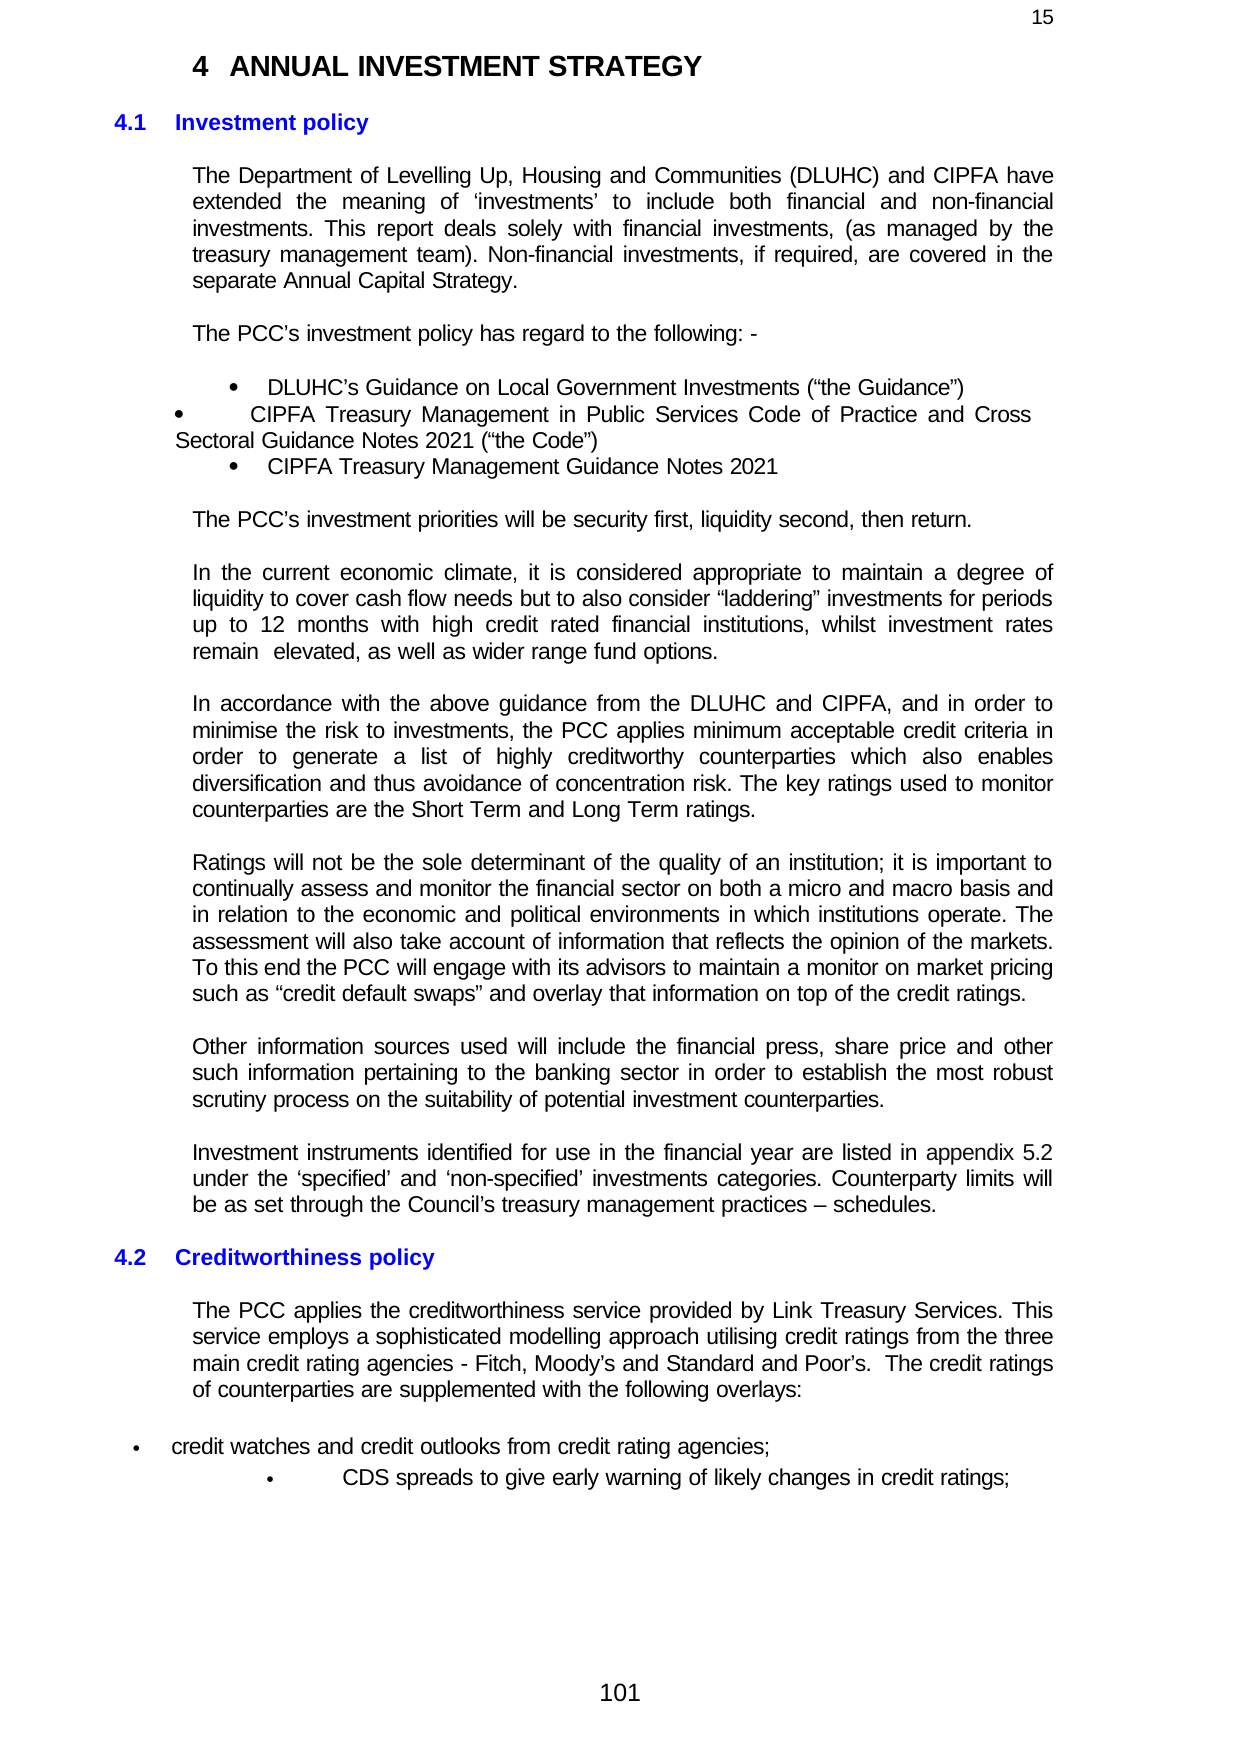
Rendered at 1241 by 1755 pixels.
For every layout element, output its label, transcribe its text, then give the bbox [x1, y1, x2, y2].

text Ratings will not be the sole determinant of the quality of an institution; it is important to continually assess and monitor the financial sector on both a micro and macro basis and in relation to the economic and political environments in which institutions operate. The assessment will also take account of information that reflects the opinion of the markets. To this end the PCC will engage with its advisors to maintain a monitor on market pricing such as “credit default swaps” and overlay that information on top of the credit ratings. [192, 848, 1054, 1007]
text Other information sources used will include the financial press, share price and other such information pertaining to the banking sector in order to establish the most robust scrutiny process on the suitability of potential investment counterparties. [192, 1033, 1054, 1112]
text The PCC’s investment priorities will be security first, liquidity second, then return. [192, 506, 1066, 532]
text In the current economic climate, it is considered appropriate to maintain a degree of liquidity to cover cash flow needs but to also consider “laddering” investments for periods up to 12 months with high credit rated financial institutions, whilst investment rates remain elevated, as well as wider range fund options. [192, 559, 1054, 664]
list Creditworthiness policy [114, 1244, 1066, 1270]
text The Department of Levelling Up, Housing and Communities (DLUHC) and CIPFA have extended the meaning of ‘investments’ to include both financial and non-financial investments. This report deals solely with financial investments, (as managed by the treasury management team). Non-financial investments, if required, are covered in the separate Annual Capital Strategy. [192, 162, 1054, 293]
subtitle ANNUAL INVESTMENT STRATEGY [192, 49, 1066, 83]
list CIPFA Treasury Management Guidance Notes 2021 [229, 453, 1066, 480]
text The PCC applies the creditworthiness service provided by Link Treasury Services. This service employs a sophisticated modelling approach utilising credit ratings from the three main credit rating agencies - Fitch, Moody’s and Standard and Poor’s. The credit ratings of counterparties are supplemented with the following overlays: [192, 1297, 1054, 1402]
list credit watches and credit outlooks from credit rating agencies; [133, 1433, 1066, 1459]
text Investment instruments identified for use in the financial year are listed in appendix 5.2 under the ‘specified’ and ‘non-specified’ investments categories. Counterparty limits will be as set through the Council’s treasury management practices – schedules. [192, 1138, 1054, 1217]
list CDS spreads to give early warning of likely changes in credit ratings; [267, 1464, 1066, 1491]
text In accordance with the above guidance from the DLUHC and CIPFA, and in order to minimise the risk to investments, the PCC applies minimum acceptable credit criteria in order to generate a list of highly creditworthy counterparties which also enables diversification and thus avoidance of concentration risk. The key ratings used to monitor counterparties are the Short Term and Long Term ratings. [192, 690, 1054, 822]
list DLUHC’s Guidance on Local Government Investments (“the Guidance”) [229, 373, 1066, 401]
text The PCC’s investment policy has regard to the following: - [192, 320, 1066, 346]
list Investment policy [114, 109, 1066, 136]
list CIPFA Treasury Management in Public Services Code of Practice and Cross Sectoral Guidance Notes 2021 (“the Code”) [175, 401, 1047, 453]
text 15 [175, 5, 1054, 29]
